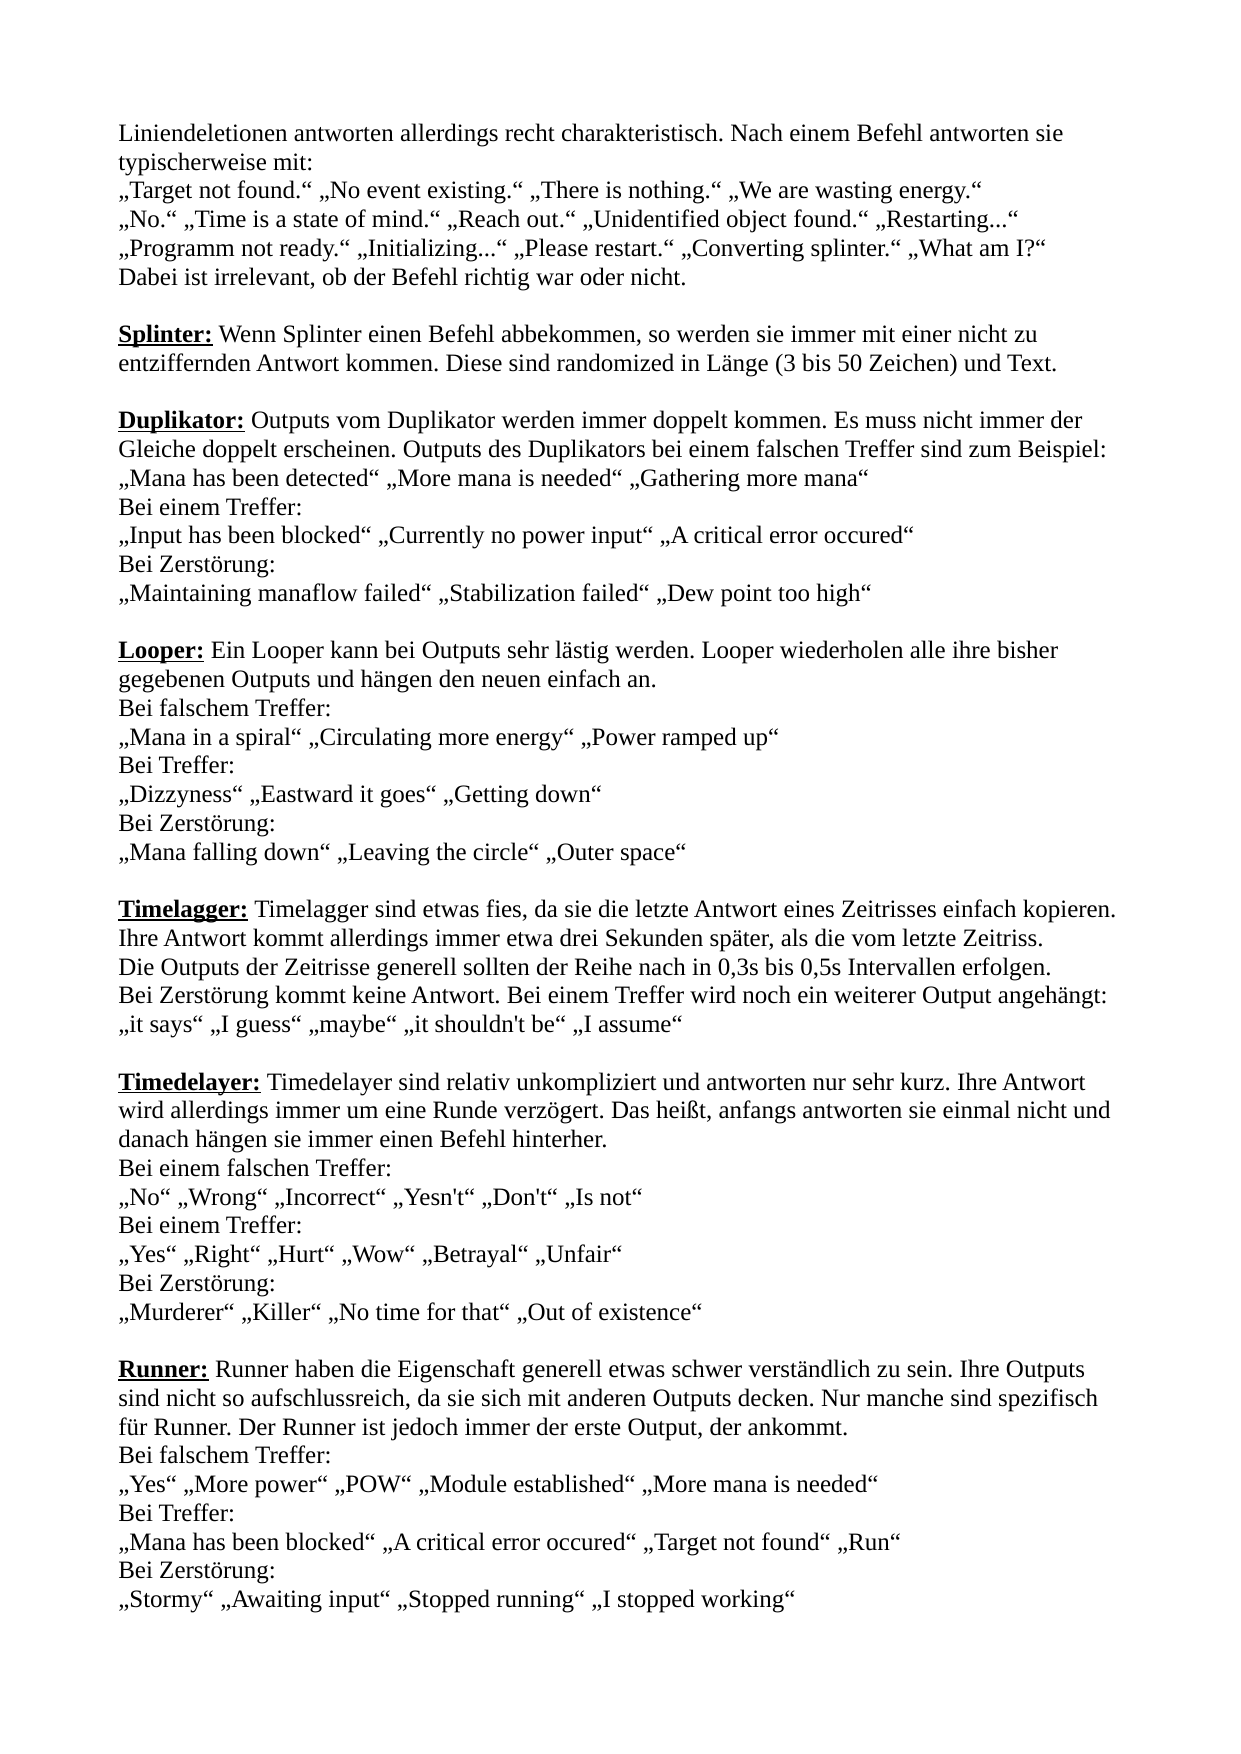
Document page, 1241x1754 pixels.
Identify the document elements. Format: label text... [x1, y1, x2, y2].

text Splinter: Wenn Splinter einen Befehl abbekommen, so werden sie immer mit einer nicht zu entziffernden Antwort kommen. Diese sind randomized in Länge (3 bis 50 Zeichen) und Text. Duplikator: Outputs vom Duplikator werden immer doppelt kommen. Es muss nicht immer der Gleiche doppelt erscheinen. Outputs des Duplikators bei einem falschen Treffer sind zum Beispiel: „Mana has been detected“ „More mana is needed“ „Gathering more mana“ Bei einem Treffer: „Input has been blocked“ „Currently no power input“ „A critical error occured“ Bei Zerstörung: „Maintaining manaflow failed“ „Stabilization failed“ „Dew point too high“ [118, 291, 1122, 607]
text „it says“ „I guess“ „maybe“ „it shouldn't be“ „I assume“ [118, 1009, 1122, 1038]
text „Programm not ready.“ „Initializing...“ „Please restart.“ „Converting splinter.“ „What am I?“ Dabei ist irrelevant, ob der Befehl richtig war oder nicht. [118, 233, 1122, 291]
text Die Outputs der Zeitrisse generell sollten der Reihe nach in 0,3s bis 0,5s Intervallen erfolgen. [118, 952, 1122, 981]
text Liniendeletionen antworten allerdings recht charakteristisch. Nach einem Befehl antworten sie typischerweise mit: „Target not found.“ „No event existing.“ „There is nothing.“ „We are wasting energy.“ „No.“ „Time is a state of mind.“ „Reach out.“ „Unidentified object found.“ „Restarting...“ [118, 118, 1122, 233]
text „Dizzyness“ „Eastward it goes“ „Getting down“ Bei Zerstörung: [118, 779, 1122, 837]
text Timedelayer: Timedelayer sind relativ unkompliziert und antworten nur sehr kurz. Ihre Antwort wird allerdings immer um eine Runde verzögert. Das heißt, anfangs antworten sie einmal nicht und danach hängen sie immer einen Befehl hinterher. Bei einem falschen Treffer: „No“ „Wrong“ „Incorrect“ „Yesn't“ „Don't“ „Is not“ Bei einem Treffer: „Yes“ „Right“ „Hurt“ „Wow“ „Betrayal“ „Unfair“ Bei Zerstörung: [118, 1038, 1122, 1297]
text „Mana falling down“ „Leaving the circle“ „Outer space“ Timelagger: Timelagger sind etwas fies, da sie die letzte Antwort eines Zeitrisses einfach kopieren. Ihre Antwort kommt allerdings immer etwa drei Sekunden später, als die vom letzte Zeitriss. [118, 837, 1122, 952]
text „Murderer“ „Killer“ „No time for that“ „Out of existence“ Runner: Runner haben die Eigenschaft generell etwas schwer verständlich zu sein. Ihre Outputs sind nicht so aufschlussreich, da sie sich mit anderen Outputs decken. Nur manche sind spezifisch für Runner. Der Runner ist jedoch immer der erste Output, der ankommt. Bei falschem Treffer: „Yes“ „More power“ „POW“ „Module established“ „More mana is needed“ Bei Treffer: „Mana has been blocked“ „A critical error occured“ „Target not found“ „Run“ Bei Zerstörung: „Stormy“ „Awaiting input“ „Stopped running“ „I stopped working“ [118, 1297, 1122, 1613]
text Bei Zerstörung kommt keine Antwort. Bei einem Treffer wird noch ein weiterer Output angehängt: [118, 981, 1122, 1009]
text Looper: Ein Looper kann bei Outputs sehr lästig werden. Looper wiederholen alle ihre bisher gegebenen Outputs und hängen den neuen einfach an. Bei falschem Treffer: „Mana in a spiral“ „Circulating more energy“ „Power ramped up“ Bei Treffer: [118, 636, 1122, 779]
